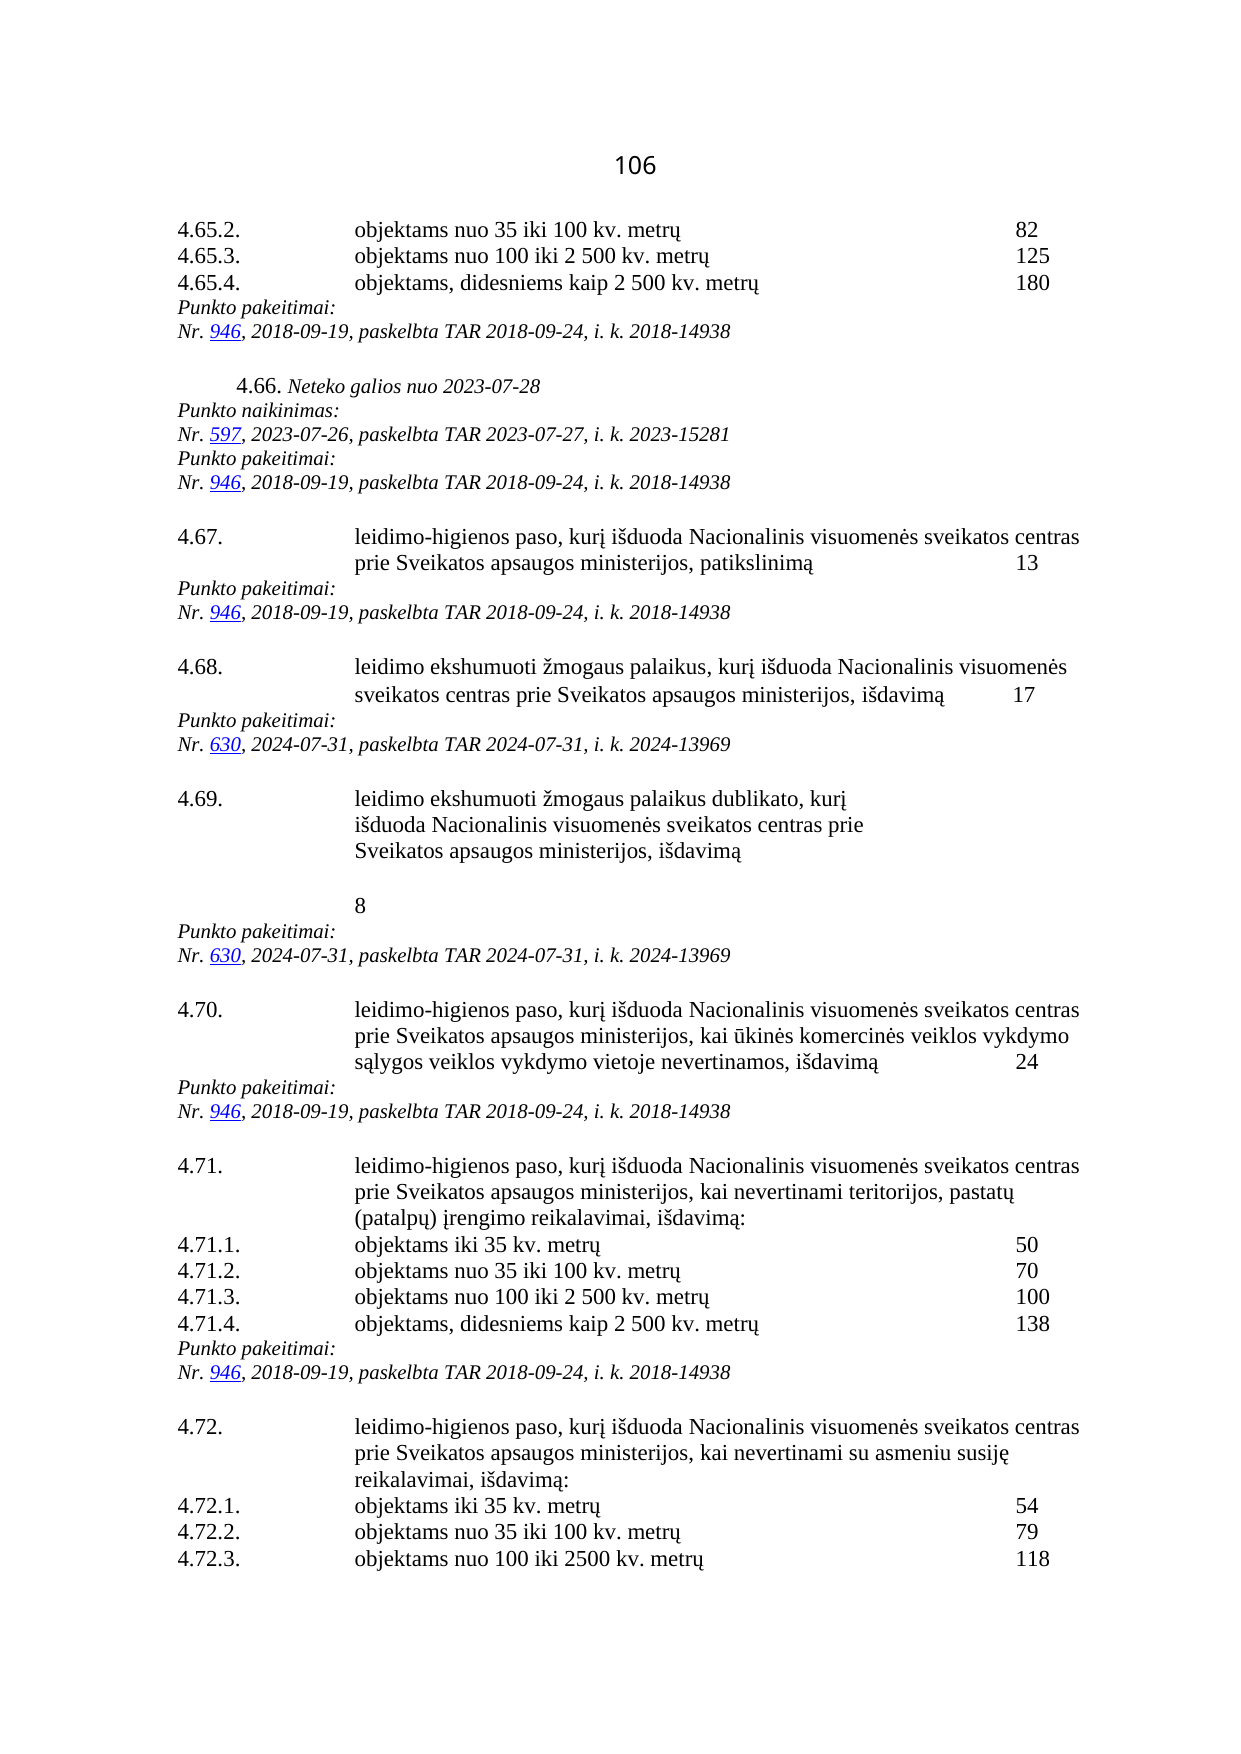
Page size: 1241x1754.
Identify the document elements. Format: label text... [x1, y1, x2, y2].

text Punkto naikinimas: [177, 398, 1092, 422]
text Punkto pakeitimai: [177, 1075, 1092, 1099]
text 4.72.1. objektams iki 35 kv. metrų 54 [177, 1492, 1092, 1518]
text 4.72.3. objektams nuo 100 iki 2500 kv. metrų 118 [177, 1545, 1092, 1571]
text Nr. 597, 2023-07-26, paskelbta TAR 2023-07-27, i. k. 2023-15281 [177, 422, 1092, 446]
text 4.71.1. objektams iki 35 kv. metrų 50 [177, 1231, 1092, 1257]
text 4.71.3. objektams nuo 100 iki 2 500 kv. metrų 100 [177, 1283, 1092, 1310]
text 4.71.2. objektams nuo 35 iki 100 kv. metrų 70 [177, 1257, 1092, 1283]
text 4.72. leidimo-higienos paso, kurį išduoda Nacionalinis visuomenės sveikatos centras prie Sveikatos apsaugos ministerijos, kai nevertinami su asmeniu susiję reikalavimai, išdavimą: [177, 1413, 1092, 1492]
text Nr. 630, 2024-07-31, paskelbta TAR 2024-07-31, i. k. 2024-13969 [177, 732, 1092, 756]
text Nr. 946, 2018-09-19, paskelbta TAR 2018-09-24, i. k. 2018-14938 [177, 319, 1092, 343]
text Punkto pakeitimai: [177, 1336, 1092, 1360]
text 4.65.4. objektams, didesniems kaip 2 500 kv. metrų 180 [177, 268, 1092, 295]
text Nr. 946, 2018-09-19, paskelbta TAR 2018-09-24, i. k. 2018-14938 [177, 1360, 1092, 1384]
text Punkto pakeitimai: [177, 708, 1092, 732]
text 4.65.2. objektams nuo 35 iki 100 kv. metrų 82 [177, 216, 1092, 242]
text Nr. 946, 2018-09-19, paskelbta TAR 2018-09-24, i. k. 2018-14938 [177, 600, 1092, 624]
text Punkto pakeitimai: [177, 919, 1092, 943]
text Nr. 946, 2018-09-19, paskelbta TAR 2018-09-24, i. k. 2018-14938 [177, 470, 1092, 494]
text 4.69. leidimo ekshumuoti žmogaus palaikus dublikato, kurį išduoda Nacionalinis visuomenės sveikatos centras prie Sveikatos apsaugos ministerijos, išdavimą 8 [177, 785, 915, 919]
text Punkto pakeitimai: [177, 295, 1092, 319]
text Punkto pakeitimai: [177, 446, 1092, 470]
text 4.65.3. objektams nuo 100 iki 2 500 kv. metrų 125 [177, 242, 1092, 268]
text 4.66. Neteko galios nuo 2023-07-28 [177, 372, 1092, 398]
text Nr. 630, 2024-07-31, paskelbta TAR 2024-07-31, i. k. 2024-13969 [177, 943, 1092, 967]
text 4.72.2. objektams nuo 35 iki 100 kv. metrų 79 [177, 1518, 1092, 1545]
text 4.71. leidimo-higienos paso, kurį išduoda Nacionalinis visuomenės sveikatos centras prie Sveikatos apsaugos ministerijos, kai nevertinami teritorijos, pastatų (patalpų) įrengimo reikalavimai, išdavimą: [177, 1152, 1092, 1231]
text 4.68. leidimo ekshumuoti žmogaus palaikus, kurį išduoda Nacionalinis visuomenės sveikatos centras prie Sveikatos apsaugos ministerijos, išdavimą 17 [177, 653, 1092, 708]
text Punkto pakeitimai: [177, 576, 1092, 600]
text 4.70. leidimo-higienos paso, kurį išduoda Nacionalinis visuomenės sveikatos centras prie Sveikatos apsaugos ministerijos, kai ūkinės komercinės veiklos vykdymo sąlygos veiklos vykdymo vietoje nevertinamos, išdavimą 24 [177, 996, 1092, 1075]
text 4.71.4. objektams, didesniems kaip 2 500 kv. metrų 138 [177, 1310, 1092, 1336]
text Nr. 946, 2018-09-19, paskelbta TAR 2018-09-24, i. k. 2018-14938 [177, 1099, 1092, 1123]
text 4.67. leidimo-higienos paso, kurį išduoda Nacionalinis visuomenės sveikatos centras prie Sveikatos apsaugos ministerijos, patikslinimą 13 [177, 523, 1092, 576]
